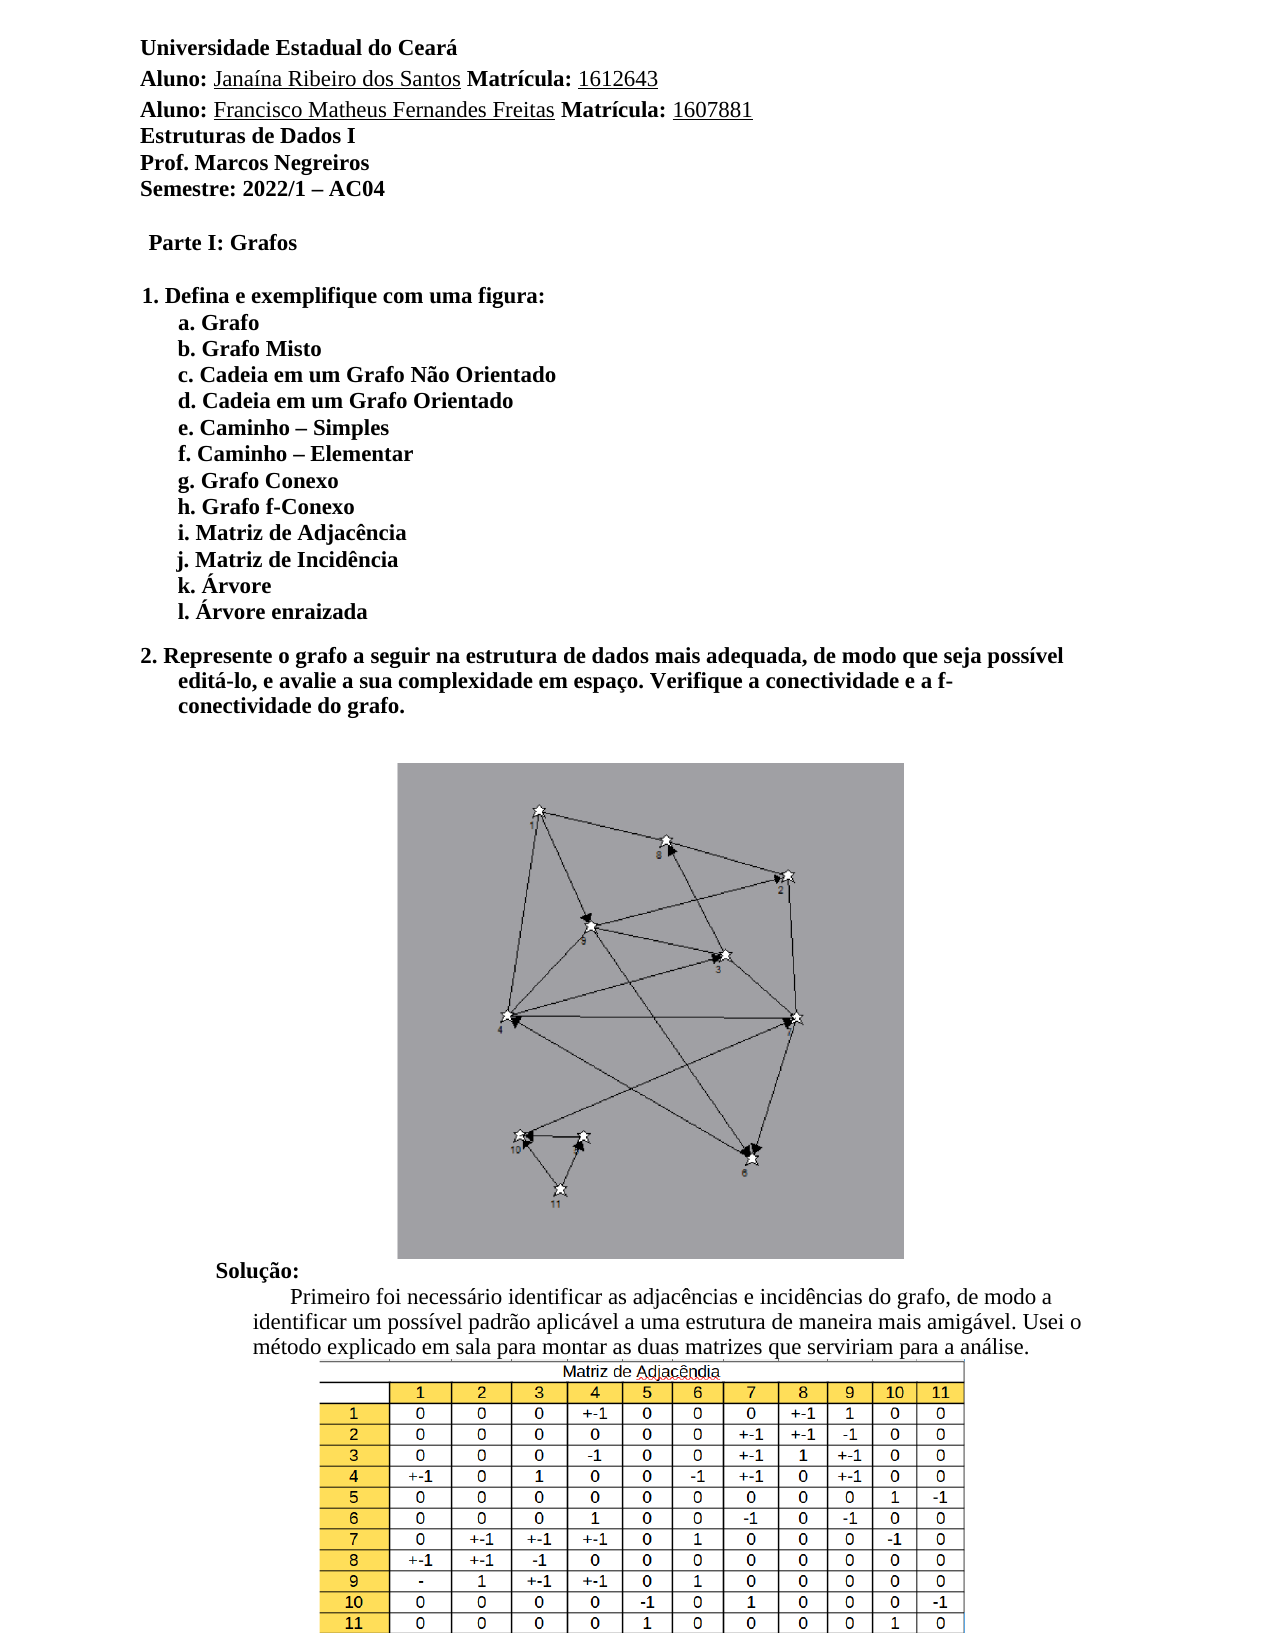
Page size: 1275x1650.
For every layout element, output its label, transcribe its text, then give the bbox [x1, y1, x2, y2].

text Semestre: 2022/1 – AC04 [140, 175, 1089, 201]
text h. Grafo f-Conexo [177, 493, 1089, 519]
text c. Cadeia em um Grafo Não Orientado [178, 361, 1089, 388]
text j. Matriz de Incidência [176, 546, 1089, 572]
text Prof. Marcos Negreiros [140, 149, 1089, 175]
text k. Árvore [177, 572, 1089, 598]
text d. Cadeia em um Grafo Orientado [178, 388, 1089, 414]
picture [319, 1359, 965, 1633]
text b. Grafo Misto [177, 335, 1089, 361]
text Parte I: Grafos [148, 229, 1089, 256]
text Universidade Estadual do Ceará [140, 34, 1089, 60]
text a. Grafo [178, 308, 1089, 335]
text 1. Defina e exemplifique com uma figura: [142, 282, 1089, 308]
text f. Caminho – Elementar [178, 440, 1089, 467]
text g. Grafo Conexo [178, 467, 1089, 493]
text Estruturas de Dados I [140, 122, 1089, 149]
text e. Caminho – Simples [178, 414, 1089, 440]
text l. Árvore enraizada [178, 598, 1089, 625]
text i. Matriz de Adjacência [178, 519, 1089, 546]
picture [396, 763, 906, 1259]
text Solução: Primeiro foi necessário identificar as adjacências e incidências do grafo, de modo a identificar um possível padrão aplicável a uma estrutura de maneira mais amigável. Usei o método explicado em sala para montar as duas matrizes que serviriam para a análise. [215, 745, 1088, 1359]
text Aluno: Janaína Ribeiro dos Santos Matrícula: 1612643 [140, 65, 1089, 91]
text 2. Represente o grafo a seguir na estrutura de dados mais adequada, de modo que seja possível editá-lo, e avalie a sua complexidade em espaço. Verifique a conectividade e a f-conectividade do grafo. [140, 643, 1070, 719]
text Aluno: Francisco Matheus Fernandes Freitas Matrícula: 1607881 [140, 96, 1089, 122]
